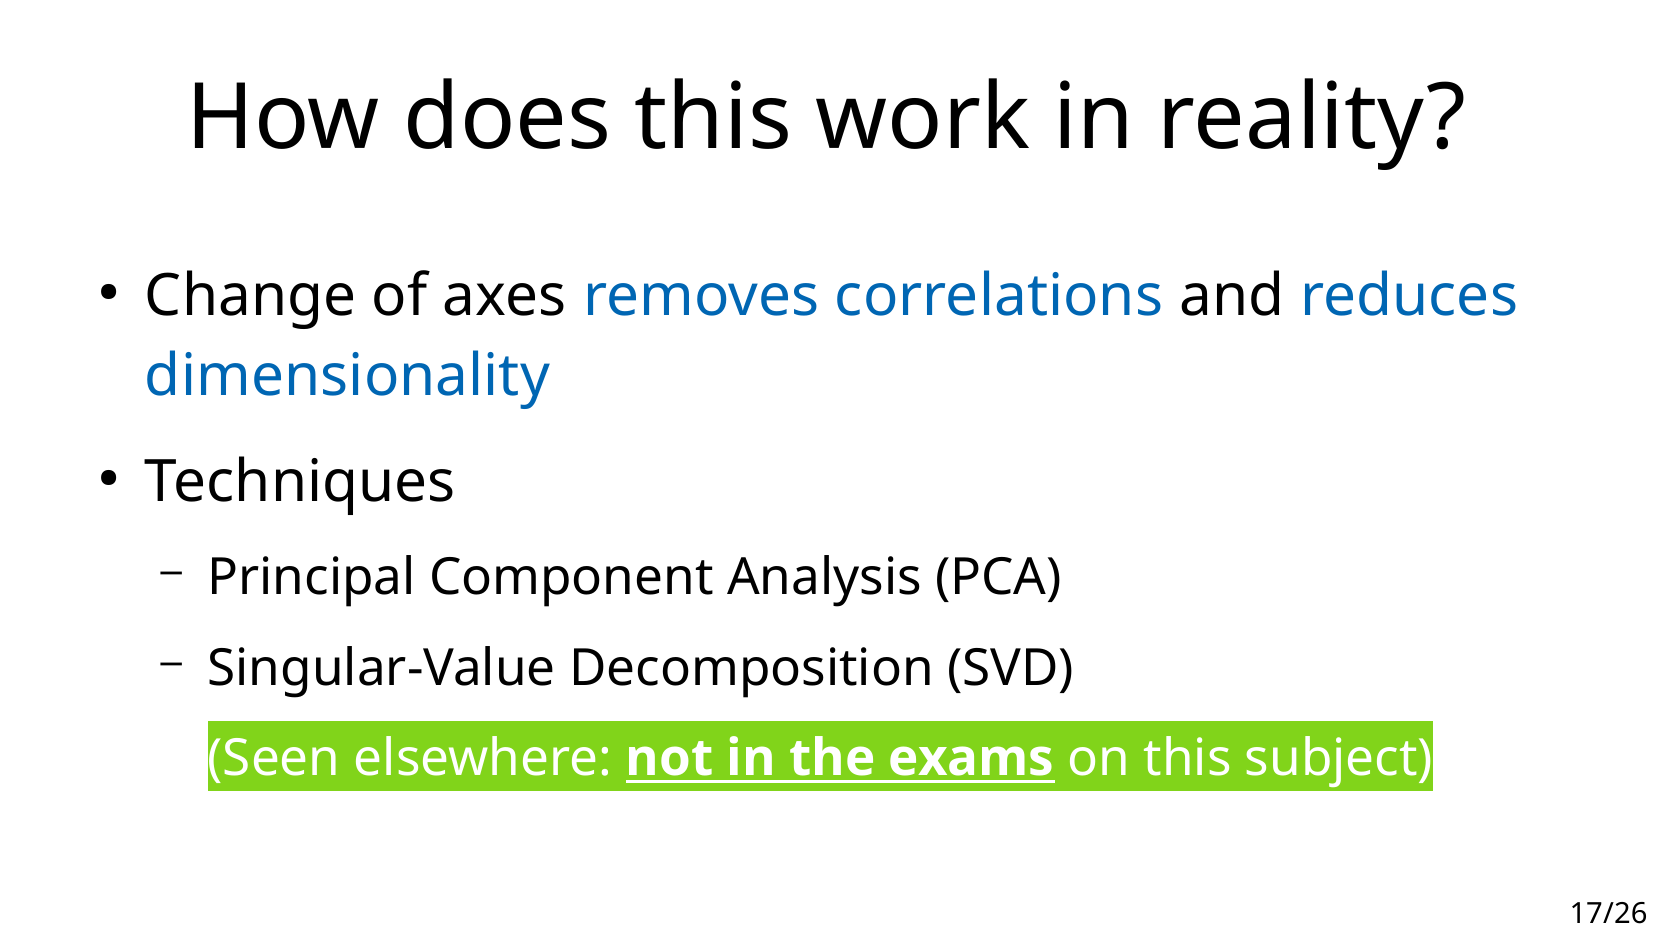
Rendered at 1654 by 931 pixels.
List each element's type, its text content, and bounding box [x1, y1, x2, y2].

list Change of axes removes correlations and reduces dimensionality Techniques Principal Component Analysis (PCA) Singular-Value Decomposition (SVD) (Seen elsewhere: not in the exams on this subject) [82, 253, 1571, 793]
title How does this work in reality? [82, 1, 1571, 226]
